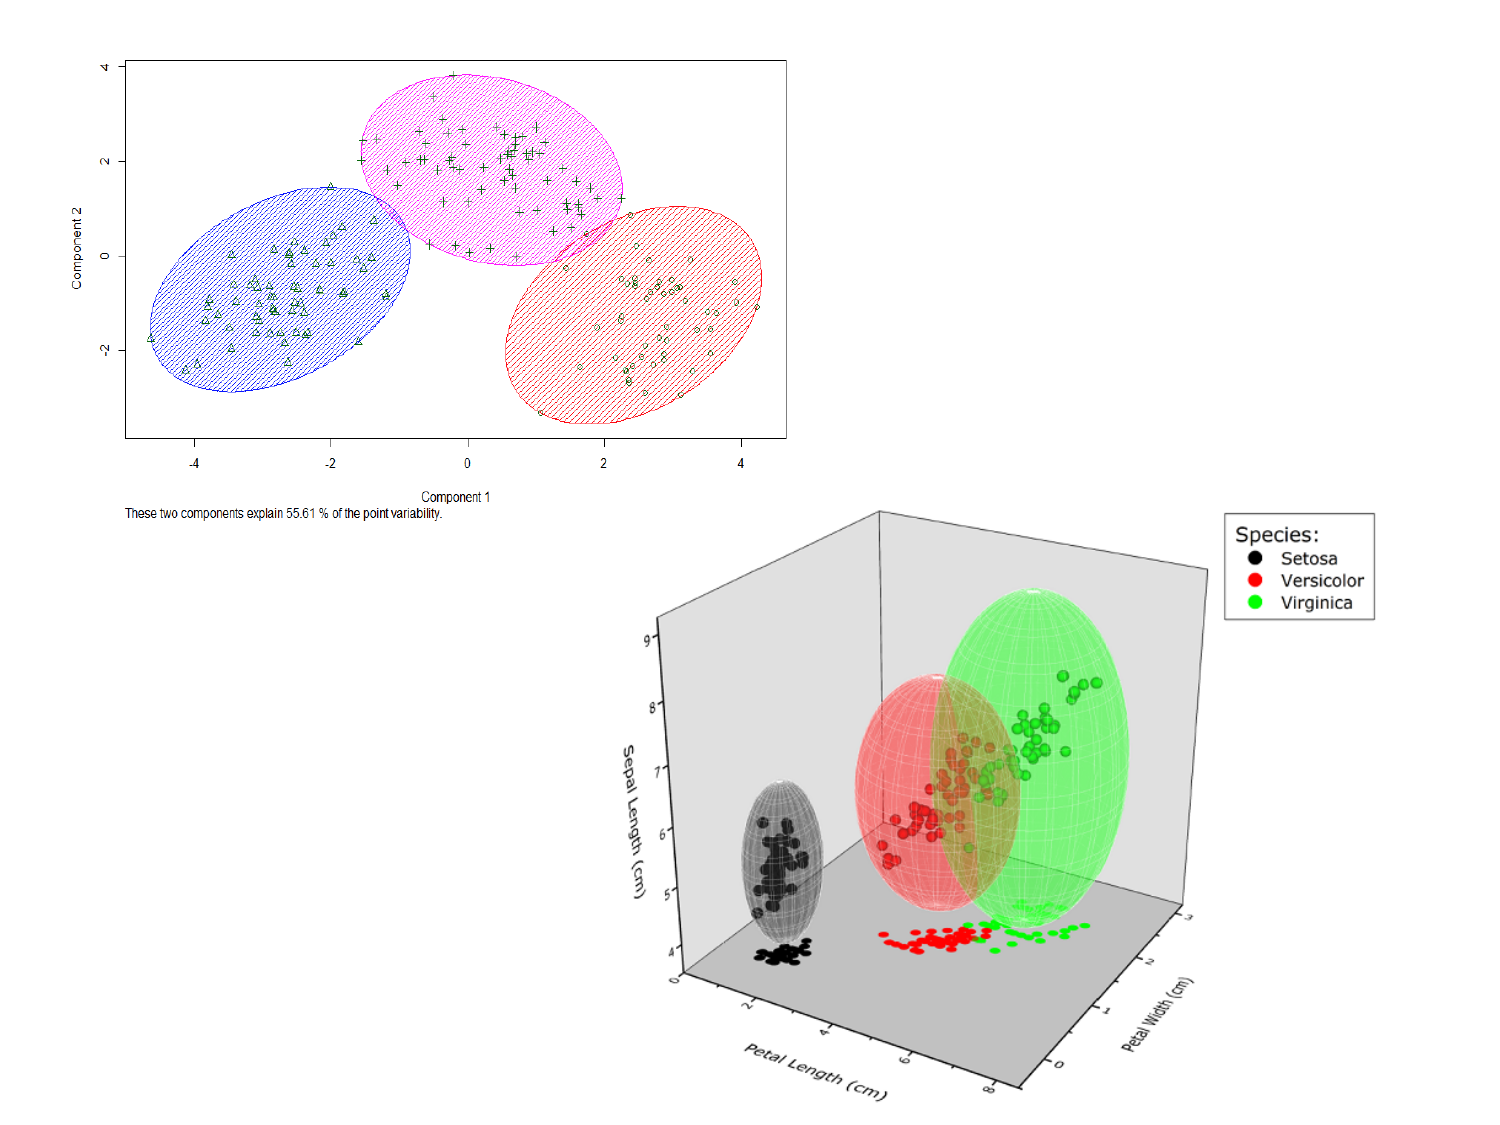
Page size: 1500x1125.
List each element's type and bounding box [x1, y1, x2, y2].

picture [67, 47, 1390, 1116]
